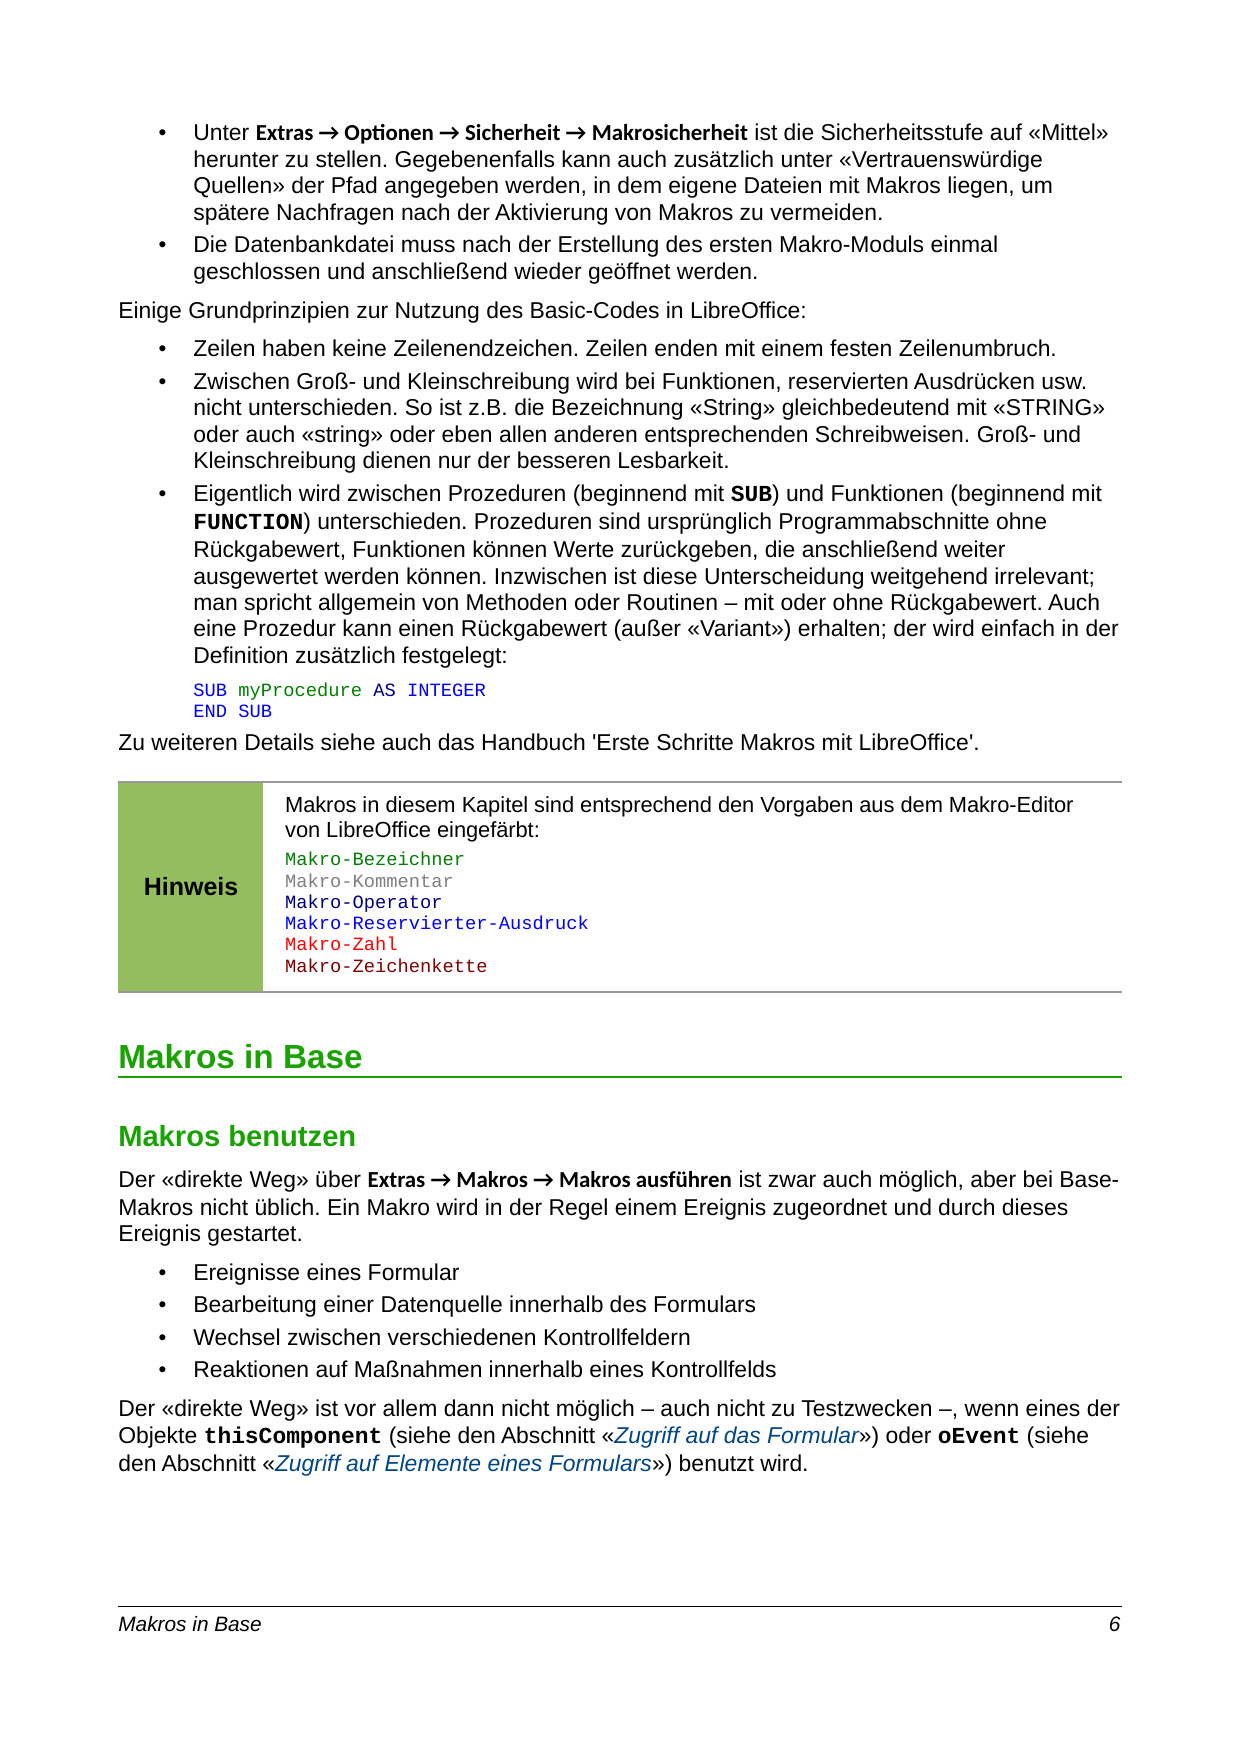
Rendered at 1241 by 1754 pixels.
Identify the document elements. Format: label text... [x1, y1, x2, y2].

list Unter Extras → Optionen → Sicherheit → Makrosicherheit ist die Sicherheitsstufe auf «Mittel» herunter zu stellen. Gegebenenfalls kann auch zusätzlich unter «Vertrauenswürdige Quellen» der Pfad angegeben werden, in dem eigene Dateien mit Makros liegen, um spätere Nachfragen nach der Aktivierung von Makros zu vermeiden. [156, 118, 1122, 225]
table_header Hinweis [118, 783, 263, 991]
subtitle Makros in Base [118, 1037, 1122, 1076]
list Bearbeitung einer Datenquelle innerhalb des Formulars [156, 1291, 1122, 1318]
list Die Datenbankdatei muss nach der Erstellung des ersten Makro-Moduls einmal geschlossen und anschließend wieder geöffnet werden. [156, 231, 1122, 284]
table_header Makros in diesem Kapitel sind entsprechend den Vorgaben aus dem Makro-Editor von LibreOffice eingefärbt: Makro-Bezeichner Makro-Kommentar Makro-Operator Makro-Reservierter-Ausdruck Makro-Zahl Makro-Zeichenkette [264, 783, 1122, 991]
subtitle Makros benutzen [118, 1119, 1122, 1153]
text Zu weiteren Details siehe auch das Handbuch 'Erste Schritte Makros mit LibreOffice'. [118, 729, 1122, 756]
list Zeilen haben keine Zeilenendzeichen. Zeilen enden mit einem festen Zeilenumbruch. [156, 335, 1122, 362]
list Reaktionen auf Maßnahmen innerhalb eines Kontrollfelds [156, 1356, 1122, 1383]
list Ereignisse eines Formular [156, 1259, 1122, 1285]
list END SUB [156, 702, 1122, 723]
list Zwischen Groß- und Kleinschreibung wird bei Funktionen, reservierten Ausdrücken usw. nicht unterschieden. So ist z.B. die Bezeichnung «String» gleichbedeutend mit «STRING» oder auch «string» oder eben allen anderen entsprechenden Schreibweisen. Groß- und Kleinschreibung dienen nur der besseren Lesbarkeit. [156, 368, 1122, 473]
text Der «direkte Weg» über Extras → Makros → Makros ausführen ist zwar auch möglich, aber bei Base-Makros nicht üblich. Ein Makro wird in der Regel einem Ereignis zugeordnet und durch dieses Ereignis gestartet. [118, 1165, 1122, 1246]
list SUB myProcedure AS INTEGER [156, 681, 1122, 702]
text Einige Grundprinzipien zur Nutzung des Basic-Codes in LibreOffice: [118, 297, 1122, 323]
list Eigentlich wird zwischen Prozeduren (beginnend mit SUB) und Funktionen (beginnend mit FUNCTION) unterschieden. Prozeduren sind ursprünglich Programmabschnitte ohne Rückgabewert, Funktionen können Werte zurückgeben, die anschließend weiter ausgewertet werden können. Inzwischen ist diese Unterscheidung weitgehend irrelevant; man spricht allgemein von Methoden oder Routinen – mit oder ohne Rückgabewert. Auch eine Prozedur kann einen Rückgabewert (außer «Variant») erhalten; der wird einfach in der Definition zusätzlich festgelegt: [156, 480, 1122, 668]
text Der «direkte Weg» ist vor allem dann nicht möglich – auch nicht zu Testzwecken –, wenn eines der Objekte thisComponent (siehe den Abschnitt «Zugriff auf das Formular») oder oEvent (siehe den Abschnitt «Zugriff auf Elemente eines Formulars») benutzt wird. [118, 1395, 1122, 1476]
list Wechsel zwischen verschiedenen Kontrollfeldern [156, 1324, 1122, 1350]
